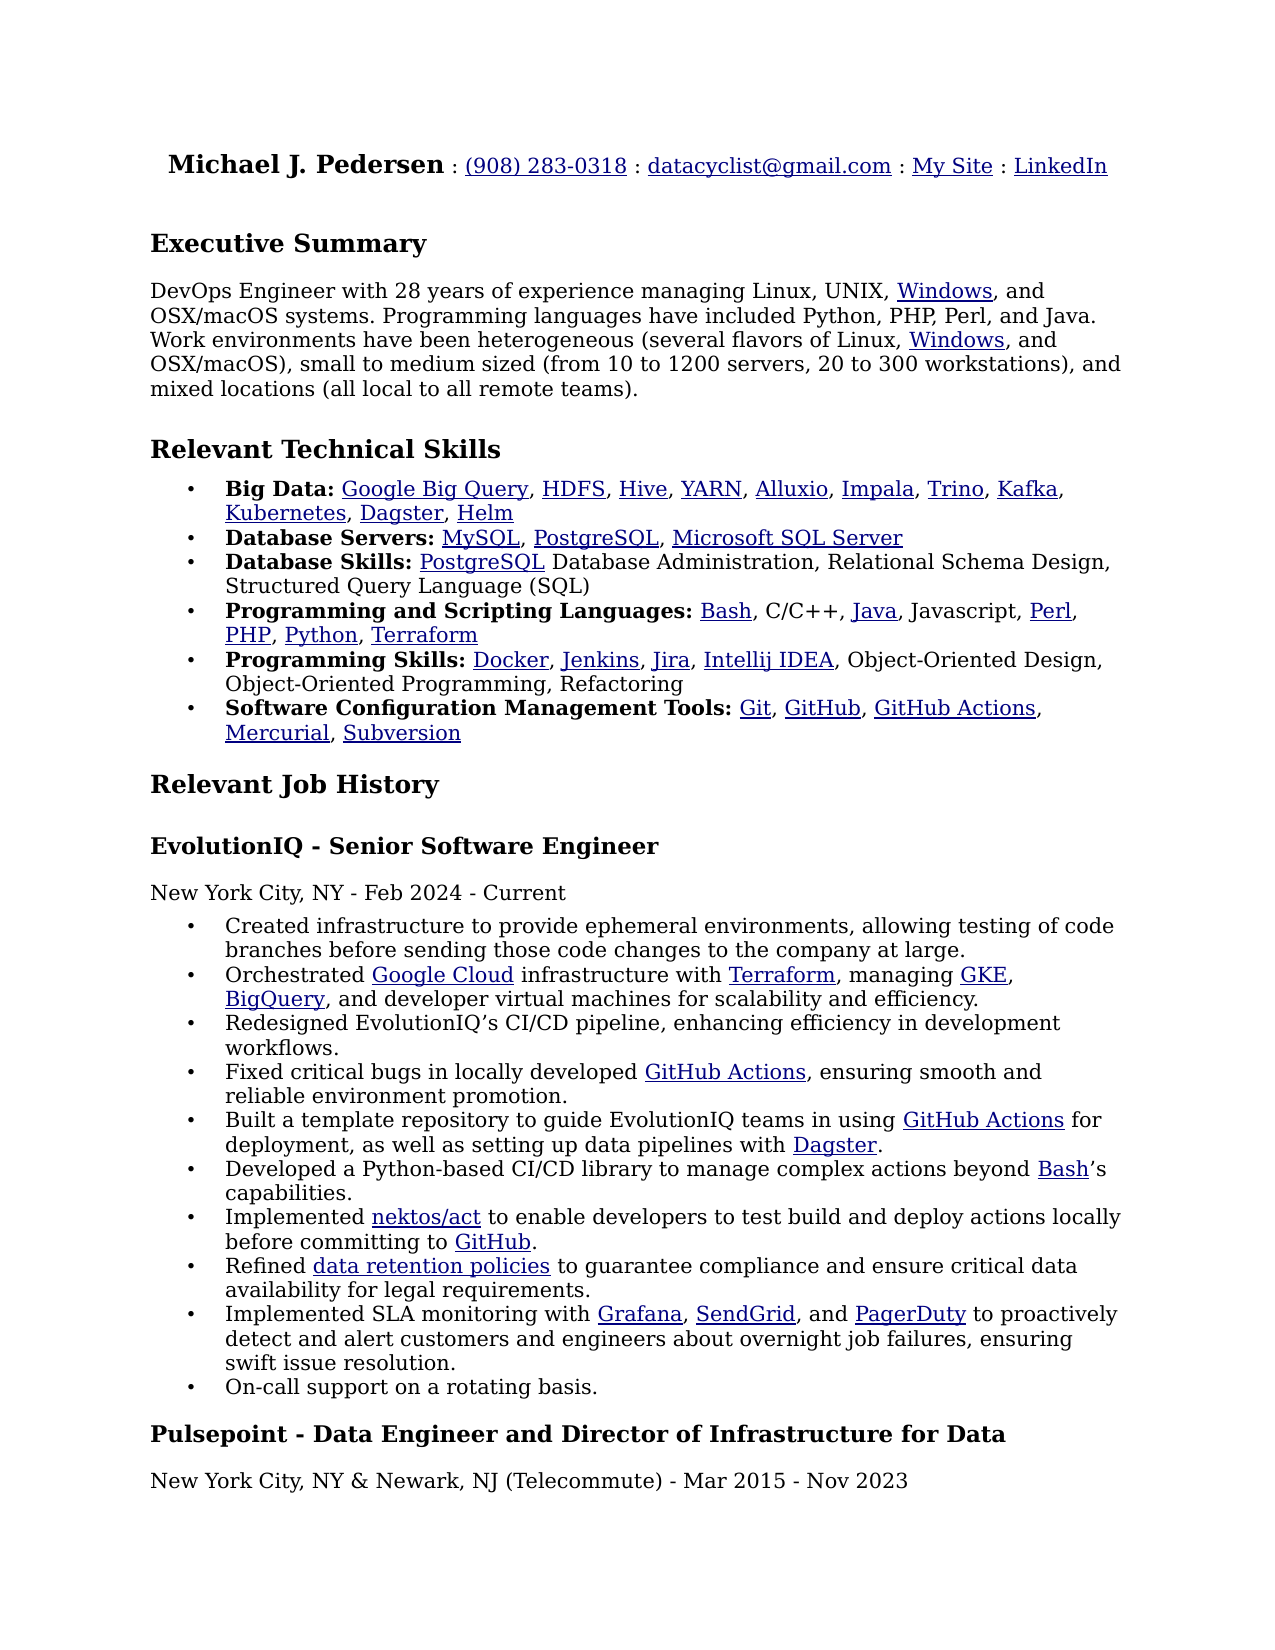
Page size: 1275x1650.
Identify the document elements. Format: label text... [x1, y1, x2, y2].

subtitle Relevant Job History [150, 770, 1125, 799]
text New York City, NY - Feb 2024 - Current [150, 881, 1125, 905]
list Programming and Scripting Languages: Bash, C/C++, Java, Javascript, Perl, PHP, Python, Terraform [187, 599, 1125, 647]
list Big Data: Google Big Query, HDFS, Hive, YARN, Alluxio, Impala, Trino, Kafka, Kubernetes, Dagster, Helm [187, 477, 1125, 525]
list Fixed critical bugs in locally developed GitHub Actions, ensuring smooth and reliable environment promotion. [187, 1060, 1125, 1108]
list Refined data retention policies to guarantee compliance and ensure critical data availability for legal requirements. [187, 1254, 1125, 1302]
list Built a template repository to guide EvolutionIQ teams in using GitHub Actions for deployment, as well as setting up data pipelines with Dagster. [187, 1108, 1125, 1157]
subtitle EvolutionIQ - Senior Software Engineer [150, 833, 1125, 859]
subtitle Executive Summary [150, 229, 1125, 258]
list Developed a Python-based CI/CD library to manage complex actions beyond Bash’s capabilities. [187, 1157, 1125, 1205]
list Implemented nektos/act to enable developers to test build and deploy actions locally before committing to GitHub. [187, 1205, 1125, 1254]
subtitle Relevant Technical Skills [150, 435, 1125, 464]
list Software Configuration Management Tools: Git, GitHub, GitHub Actions, Mercurial, Subversion [187, 696, 1125, 745]
list Created infrastructure to provide ephemeral environments, allowing testing of code branches before sending those code changes to the company at large. [187, 914, 1125, 963]
list Redesigned EvolutionIQ’s CI/CD pipeline, enhancing efficiency in development workflows. [187, 1011, 1125, 1060]
list Orchestrated Google Cloud infrastructure with Terraform, managing GKE, BigQuery, and developer virtual machines for scalability and efficiency. [187, 963, 1125, 1011]
text DevOps Engineer with 28 years of experience managing Linux, UNIX, Windows, and OSX/macOS systems. Programming languages have included Python, PHP, Perl, and Java. Work environments have been heterogeneous (several flavors of Linux, Windows, and OSX/macOS), small to medium sized (from 10 to 1200 servers, 20 to 300 workstations), and mixed locations (all local to all remote teams). [150, 279, 1125, 401]
list On-call support on a rotating basis. [187, 1375, 1125, 1399]
list Database Skills: PostgreSQL Database Administration, Relational Schema Design, Structured Query Language (SQL) [187, 550, 1125, 599]
subtitle Pulsepoint - Data Engineer and Director of Infrastructure for Data [150, 1420, 1125, 1447]
list Implemented SLA monitoring with Grafana, SendGrid, and PagerDuty to proactively detect and alert customers and engineers about overnight job failures, ensuring swift issue resolution. [187, 1302, 1125, 1375]
list Database Servers: MySQL, PostgreSQL, Microsoft SQL Server [187, 525, 1125, 550]
list Programming Skills: Docker, Jenkins, Jira, Intellij IDEA, Object-Oriented Design, Object-Oriented Programming, Refactoring [187, 647, 1125, 696]
text New York City, NY & Newark, NJ (Telecommute) - Mar 2015 - Nov 2023 [150, 1469, 1125, 1493]
